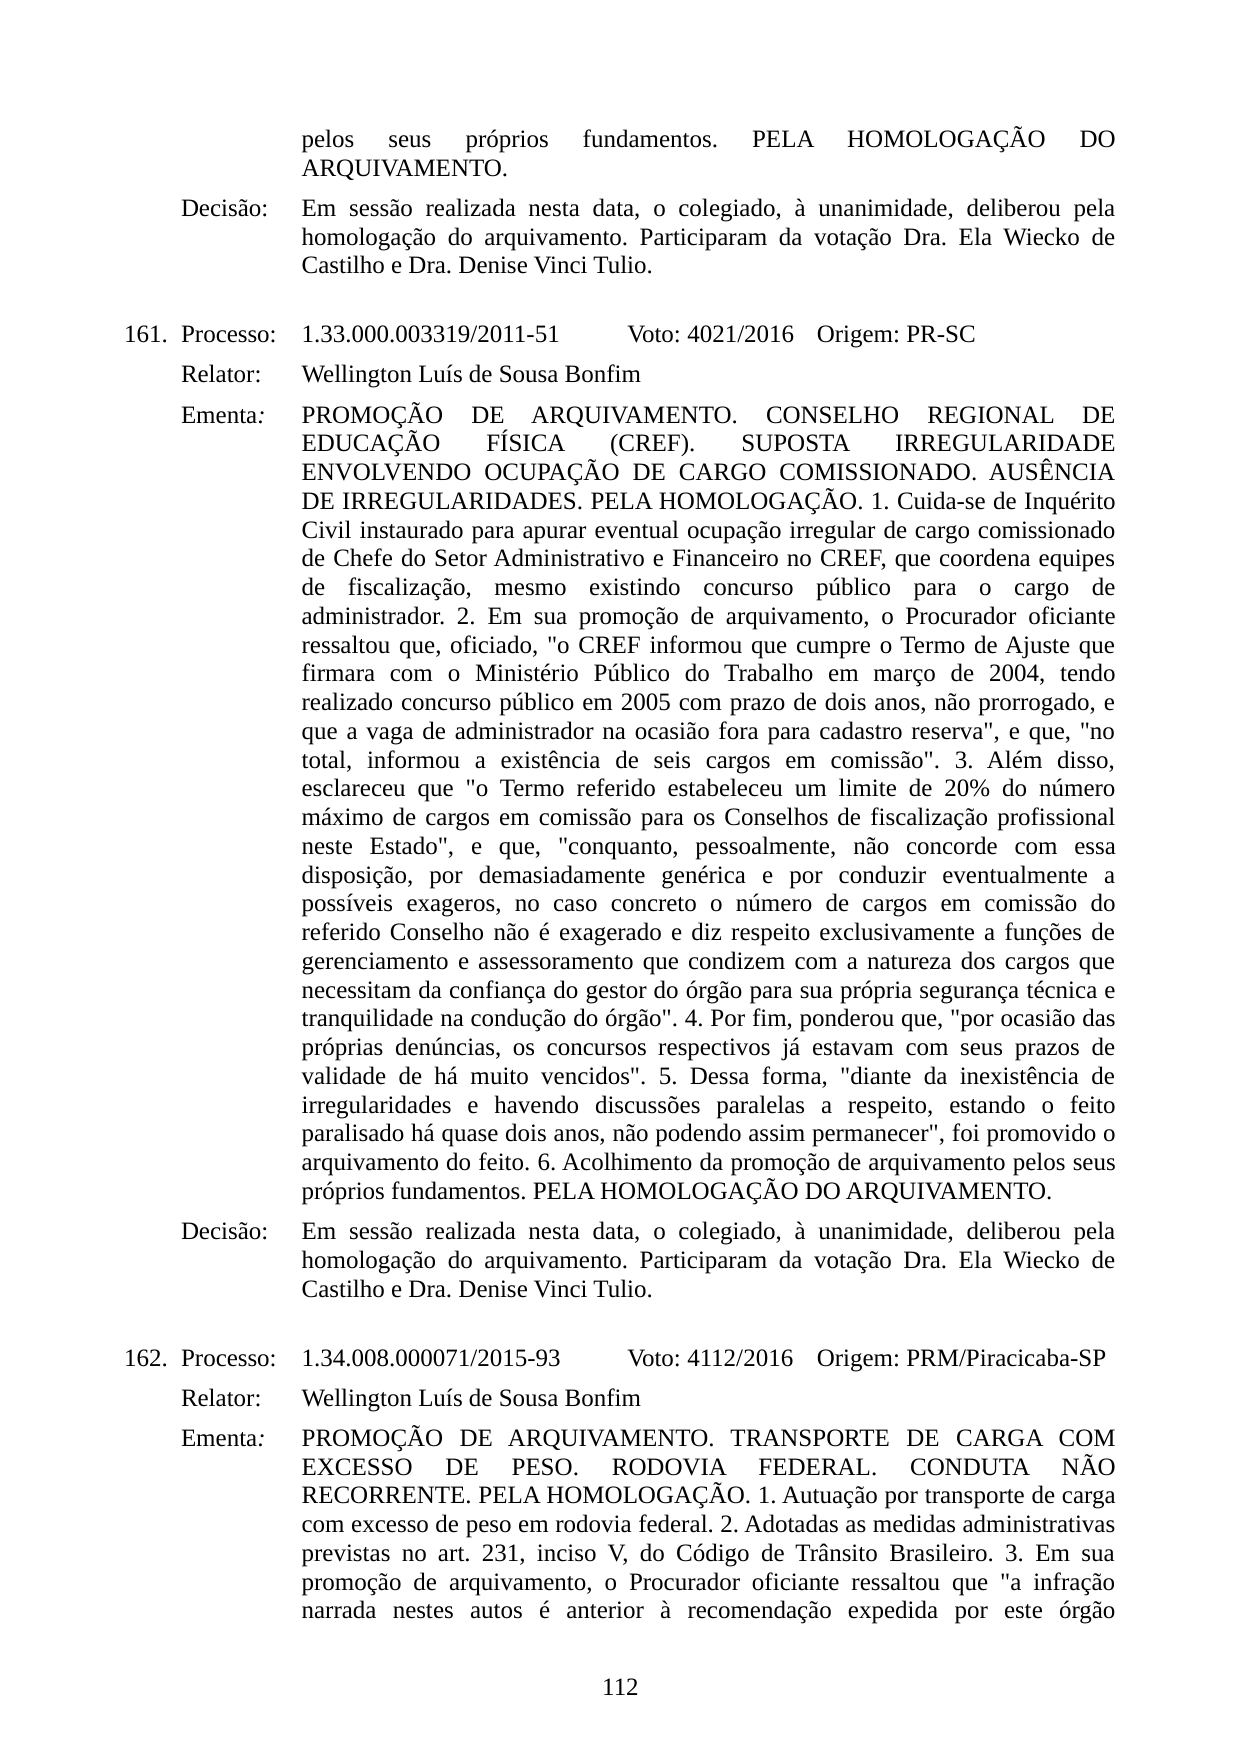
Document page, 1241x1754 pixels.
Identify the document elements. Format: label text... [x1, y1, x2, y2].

table_cell Relator: [175, 1377, 296, 1417]
table_cell Relator: [175, 354, 296, 394]
table_cell Ementa: [175, 394, 296, 1210]
table_cell [118, 187, 175, 285]
table_header 161. [118, 314, 175, 354]
table_header Processo: [175, 314, 296, 354]
table_header 1.33.000.003319/2011-51 [296, 314, 621, 354]
table_header 162. [118, 1337, 175, 1377]
table_header Origem: PRM/Piracicaba-SP [811, 1337, 1122, 1377]
table_cell [118, 118, 175, 187]
table_cell PROMOÇÃO DE ARQUIVAMENTO. TRANSPORTE DE CARGA COM EXCESSO DE PESO. RODOVIA FEDERAL. CONDUTA NÃO RECORRENTE. PELA HOMOLOGAÇÃO. 1. Autuação por transporte de carga com excesso de peso em rodovia federal. 2. Adotadas as medidas administrativas previstas no art. 231, inciso V, do Código de Trânsito Brasileiro. 3. Em sua promoção de arquivamento, o Procurador oficiante ressaltou que "a infração narrada nestes autos é anterior à recomendação expedida por este órgão [296, 1417, 1122, 1630]
table_cell [118, 354, 175, 394]
table_cell Wellington Luís de Sousa Bonfim [296, 1377, 1122, 1417]
table_cell pelos seus próprios fundamentos. PELA HOMOLOGAÇÃO DO ARQUIVAMENTO. [296, 118, 1122, 187]
table_cell Em sessão realizada nesta data, o colegiado, à unanimidade, deliberou pela homologação do arquivamento. Participaram da votação Dra. Ela Wiecko de Castilho e Dra. Denise Vinci Tulio. [296, 187, 1122, 285]
table_cell [118, 1417, 175, 1630]
table_header Voto: 4112/2016 [621, 1337, 811, 1377]
table_header Origem: PR-SC [811, 314, 1122, 354]
table_header Voto: 4021/2016 [621, 314, 811, 354]
table_header 1.34.008.000071/2015-93 [296, 1337, 621, 1377]
table_cell Decisão: [175, 1210, 296, 1308]
table_cell Wellington Luís de Sousa Bonfim [296, 354, 1122, 394]
table_cell Ementa: [175, 1417, 296, 1630]
table_cell [118, 394, 175, 1210]
table_header Processo: [175, 1337, 296, 1377]
table_cell Decisão: [175, 187, 296, 285]
table_cell PROMOÇÃO DE ARQUIVAMENTO. CONSELHO REGIONAL DE EDUCAÇÃO FÍSICA (CREF). SUPOSTA IRREGULARIDADE ENVOLVENDO OCUPAÇÃO DE CARGO COMISSIONADO. AUSÊNCIA DE IRREGULARIDADES. PELA HOMOLOGAÇÃO. 1. Cuida-se de Inquérito Civil instaurado para apurar eventual ocupação irregular de cargo comissionado de Chefe do Setor Administrativo e Financeiro no CREF, que coordena equipes de fiscalização, mesmo existindo concurso público para o cargo de administrador. 2. Em sua promoção de arquivamento, o Procurador oficiante ressaltou que, oficiado, "o CREF informou que cumpre o Termo de Ajuste que firmara com o Ministério Público do Trabalho em março de 2004, tendo realizado concurso público em 2005 com prazo de dois anos, não prorrogado, e que a vaga de administrador na ocasião fora para cadastro reserva", e que, "no total, informou a existência de seis cargos em comissão". 3. Além disso, esclareceu que "o Termo referido estabeleceu um limite de 20% do número máximo de cargos em comissão para os Conselhos de fiscalização profissional neste Estado", e que, "conquanto, pessoalmente, não concorde com essa disposição, por demasiadamente genérica e por conduzir eventualmente a possíveis exageros, no caso concreto o número de cargos em comissão do referido Conselho não é exagerado e diz respeito exclusivamente a funções de gerenciamento e assessoramento que condizem com a natureza dos cargos que necessitam da confiança do gestor do órgão para sua própria segurança técnica e tranquilidade na condução do órgão". 4. Por fim, ponderou que, "por ocasião das próprias denúncias, os concursos respectivos já estavam com seus prazos de validade de há muito vencidos". 5. Dessa forma, "diante da inexistência de irregularidades e havendo discussões paralelas a respeito, estando o feito paralisado há quase dois anos, não podendo assim permanecer", foi promovido o arquivamento do feito. 6. Acolhimento da promoção de arquivamento pelos seus próprios fundamentos. PELA HOMOLOGAÇÃO DO ARQUIVAMENTO. [296, 394, 1122, 1210]
table_cell [118, 1210, 175, 1308]
table_cell [175, 118, 296, 187]
table_cell [118, 1377, 175, 1417]
table_cell Em sessão realizada nesta data, o colegiado, à unanimidade, deliberou pela homologação do arquivamento. Participaram da votação Dra. Ela Wiecko de Castilho e Dra. Denise Vinci Tulio. [296, 1210, 1122, 1308]
